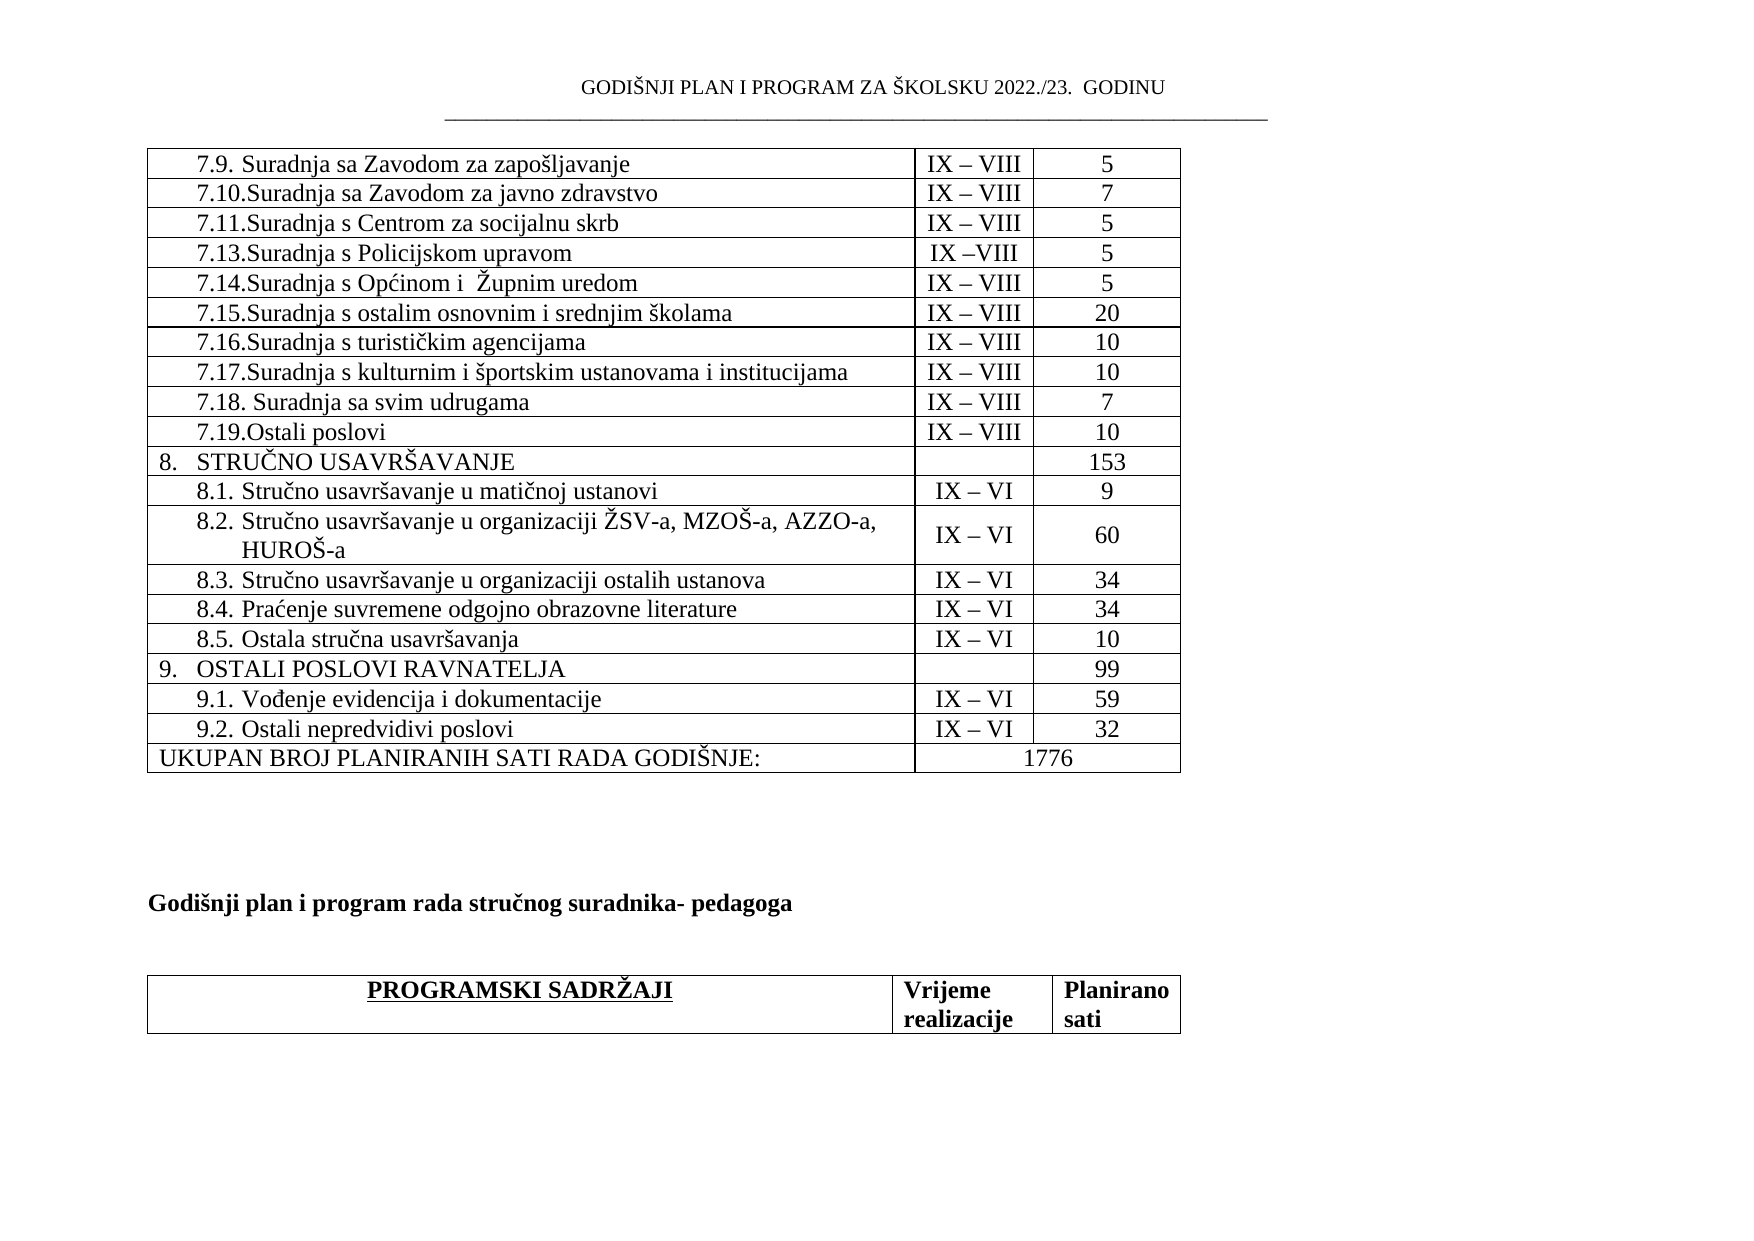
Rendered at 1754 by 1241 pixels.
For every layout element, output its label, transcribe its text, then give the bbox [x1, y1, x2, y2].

table_cell IX – VIII [916, 208, 1033, 237]
table_cell IX – VI [916, 595, 1033, 623]
table_cell 34 [1034, 595, 1180, 623]
table_cell IX – VIII [916, 268, 1033, 297]
table_header Vrijeme realizacije [893, 976, 1052, 1033]
table_cell IX – VIII [916, 298, 1033, 326]
table_cell 7.17.Suradnja s kulturnim i športskim ustanovama i institucijama [148, 357, 914, 386]
table_cell 153 [1034, 447, 1180, 475]
table_cell IX –VIII [916, 238, 1033, 267]
table_cell Praćenje suvremene odgojno obrazovne literature [148, 595, 914, 623]
table_cell 7.10.Suradnja sa Zavodom za javno zdravstvo [148, 179, 914, 207]
table_cell 9 [1034, 476, 1180, 505]
table_cell Stručno usavršavanje u organizaciji ŽSV-a, MZOŠ-a, AZZO-a, HUROŠ-a [148, 506, 914, 564]
table_cell IX – VI [916, 565, 1033, 593]
table_cell Ostali nepredvidivi poslovi [148, 714, 914, 742]
table_cell IX – VIII [916, 357, 1033, 386]
table_cell 7.19.Ostali poslovi [148, 417, 914, 446]
table_cell 7.18. Suradnja sa svim udrugama [148, 387, 914, 416]
table_cell Stručno usavršavanje u matičnoj ustanovi [148, 476, 914, 505]
table_cell 7.13.Suradnja s Policijskom upravom [148, 238, 914, 267]
table_cell 10 [1034, 357, 1180, 386]
table_cell IX – VI [916, 624, 1033, 653]
table_cell 5 [1034, 149, 1180, 177]
table_cell 10 [1034, 417, 1180, 446]
table_cell 7.15.Suradnja s ostalim osnovnim i srednjim školama [148, 298, 914, 326]
table_cell 10 [1034, 624, 1180, 653]
table_cell Stručno usavršavanje u organizaciji ostalih ustanova [148, 565, 914, 593]
table_header Planirano sati [1053, 976, 1180, 1033]
table_cell 32 [1034, 714, 1180, 742]
table_cell OSTALI POSLOVI RAVNATELJA [148, 654, 914, 683]
table_cell 7 [1034, 387, 1180, 416]
text Godišnji plan i program rada stručnog suradnika- pedagoga [148, 888, 1636, 917]
table_cell 20 [1034, 298, 1180, 326]
table_cell IX – VIII [916, 149, 1033, 177]
table_cell IX – VI [916, 476, 1033, 505]
table_cell [916, 447, 1033, 475]
table_cell IX – VIII [916, 179, 1033, 207]
table_cell 5 [1034, 208, 1180, 237]
table_cell IX – VI [916, 714, 1033, 742]
table_cell 59 [1034, 684, 1180, 713]
table_cell UKUPAN BROJ PLANIRANIH SATI RADA GODIŠNJE: [148, 744, 914, 772]
table_header PROGRAMSKI SADRŽAJI [148, 976, 892, 1033]
table_cell 7.14.Suradnja s Općinom i Župnim uredom [148, 268, 914, 297]
table_cell IX – VI [916, 684, 1033, 713]
table_cell 5 [1034, 238, 1180, 267]
table_cell IX – VIII [916, 417, 1033, 446]
table_cell 7.11.Suradnja s Centrom za socijalnu skrb [148, 208, 914, 237]
table_cell 7 [1034, 179, 1180, 207]
table_cell STRUČNO USAVRŠAVANJE [148, 447, 914, 475]
table_cell 1776 [916, 744, 1180, 772]
table_cell 99 [1034, 654, 1180, 683]
table_cell 7.16.Suradnja s turističkim agencijama [148, 328, 914, 356]
table_cell Ostala stručna usavršavanja [148, 624, 914, 653]
table_cell 34 [1034, 565, 1180, 593]
table_cell Suradnja sa Zavodom za zapošljavanje [148, 149, 914, 177]
table_cell 60 [1034, 506, 1180, 564]
table_cell Vođenje evidencija i dokumentacije [148, 684, 914, 713]
table_cell IX – VI [916, 506, 1033, 564]
table_cell [916, 654, 1033, 683]
table_cell IX – VIII [916, 328, 1033, 356]
table_cell 10 [1034, 328, 1180, 356]
table_cell IX – VIII [916, 387, 1033, 416]
table_cell 5 [1034, 268, 1180, 297]
